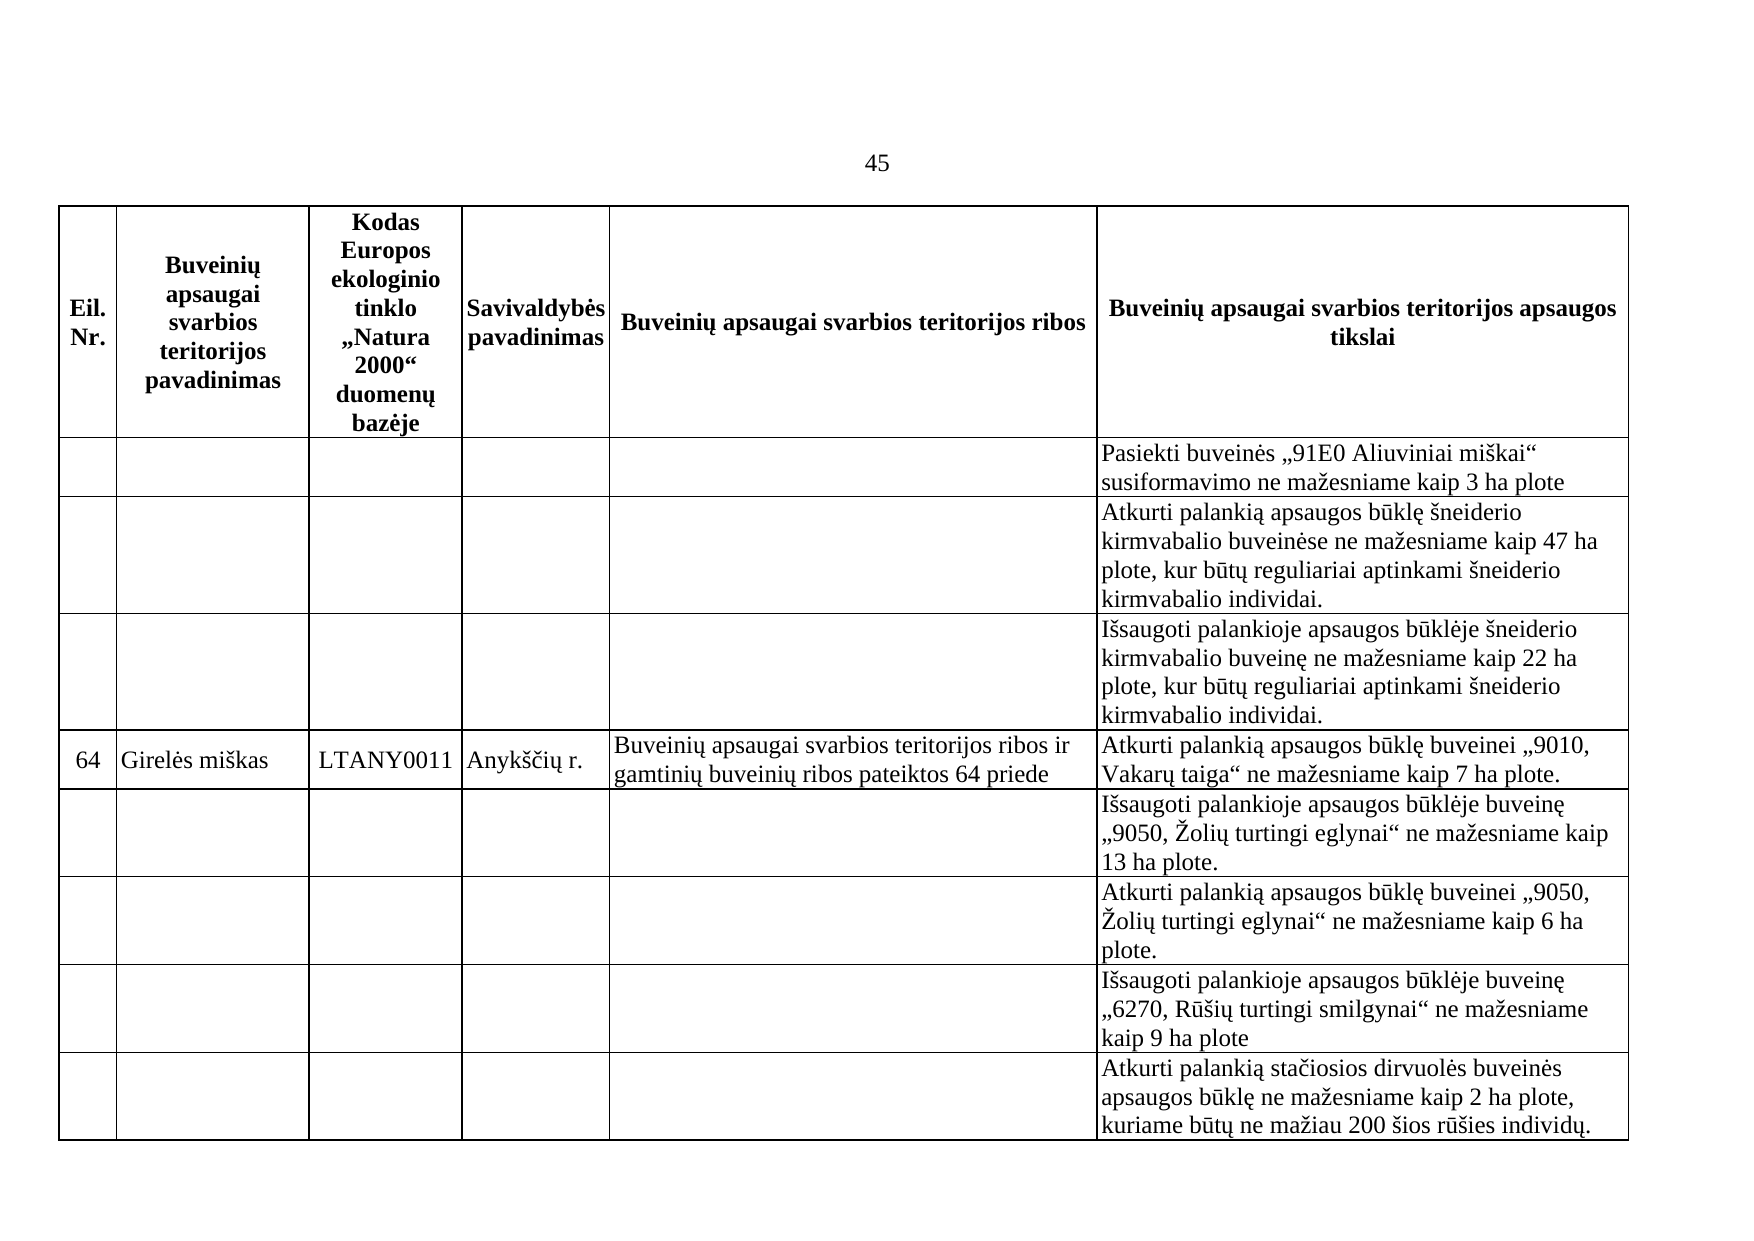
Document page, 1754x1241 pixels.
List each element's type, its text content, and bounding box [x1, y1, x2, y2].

table_cell [463, 438, 609, 496]
table_cell [310, 497, 461, 612]
table_cell [610, 790, 1096, 876]
table_cell [310, 965, 461, 1051]
table_cell [60, 877, 116, 964]
table_cell [60, 965, 116, 1051]
table_cell [117, 790, 308, 876]
table_cell [117, 614, 308, 729]
table_cell [310, 1053, 461, 1139]
table_cell [310, 438, 461, 496]
table_cell [610, 438, 1096, 496]
table_cell [463, 790, 609, 876]
table_cell [117, 877, 308, 964]
table_cell [117, 438, 308, 496]
table_cell Pasiekti buveinės „91E0 Aliuviniai miškai“ susiformavimo ne mažesniame kaip 3 ha plote [1098, 438, 1628, 496]
table_cell [610, 877, 1096, 964]
table_cell [117, 1053, 308, 1139]
table_cell Atkurti palankią apsaugos būklę buveinei „9010, Vakarų taiga“ ne mažesniame kaip 7 ha plote. [1098, 731, 1628, 788]
table_cell Girelės miškas [117, 731, 308, 788]
table_cell [60, 1053, 116, 1139]
table_cell [463, 1053, 609, 1139]
table_cell [310, 877, 461, 964]
table_cell [310, 790, 461, 876]
table_header Buveinių apsaugai svarbios teritorijos pavadinimas [117, 207, 308, 437]
table_cell Buveinių apsaugai svarbios teritorijos ribos ir gamtinių buveinių ribos pateiktos 64 priede [610, 731, 1096, 788]
table_header Savivaldybės pavadinimas [463, 207, 609, 437]
table_cell LTANY0011 [310, 731, 461, 788]
table_header Eil. Nr. [60, 207, 116, 437]
table_cell [610, 497, 1096, 612]
table_cell Išsaugoti palankioje apsaugos būklėje buveinę „6270, Rūšių turtingi smilgynai“ ne mažesniame kaip 9 ha plote [1098, 965, 1628, 1051]
table_cell [60, 438, 116, 496]
table_cell Atkurti palankią apsaugos būklę šneiderio kirmvabalio buveinėse ne mažesniame kaip 47 ha plote, kur būtų reguliariai aptinkami šneiderio kirmvabalio individai. [1098, 497, 1628, 612]
table_cell [310, 614, 461, 729]
table_cell [60, 614, 116, 729]
table_cell [463, 497, 609, 612]
table_cell [60, 790, 116, 876]
table_cell Anykščių r. [463, 731, 609, 788]
table_cell [117, 965, 308, 1051]
table_cell Atkurti palankią apsaugos būklę buveinei „9050, Žolių turtingi eglynai“ ne mažesniame kaip 6 ha plote. [1098, 877, 1628, 964]
table_cell [463, 877, 609, 964]
table_cell [60, 497, 116, 612]
table_cell [610, 614, 1096, 729]
table_cell Išsaugoti palankioje apsaugos būklėje buveinę „9050, Žolių turtingi eglynai“ ne mažesniame kaip 13 ha plote. [1098, 790, 1628, 876]
table_cell [463, 614, 609, 729]
table_cell Atkurti palankią stačiosios dirvuolės buveinės apsaugos būklę ne mažesniame kaip 2 ha plote, kuriame būtų ne mažiau 200 šios rūšies individų. [1098, 1053, 1628, 1139]
table_cell [117, 497, 308, 612]
table_cell [463, 965, 609, 1051]
table_header Buveinių apsaugai svarbios teritorijos apsaugos tikslai [1098, 207, 1628, 437]
table_cell [610, 1053, 1096, 1139]
table_header Kodas Europos ekologinio tinklo „Natura 2000“ duomenų bazėje [310, 207, 461, 437]
table_cell Išsaugoti palankioje apsaugos būklėje šneiderio kirmvabalio buveinę ne mažesniame kaip 22 ha plote, kur būtų reguliariai aptinkami šneiderio kirmvabalio individai. [1098, 614, 1628, 729]
table_cell 64 [60, 731, 116, 788]
table_header Buveinių apsaugai svarbios teritorijos ribos [610, 207, 1096, 437]
table_cell [610, 965, 1096, 1051]
